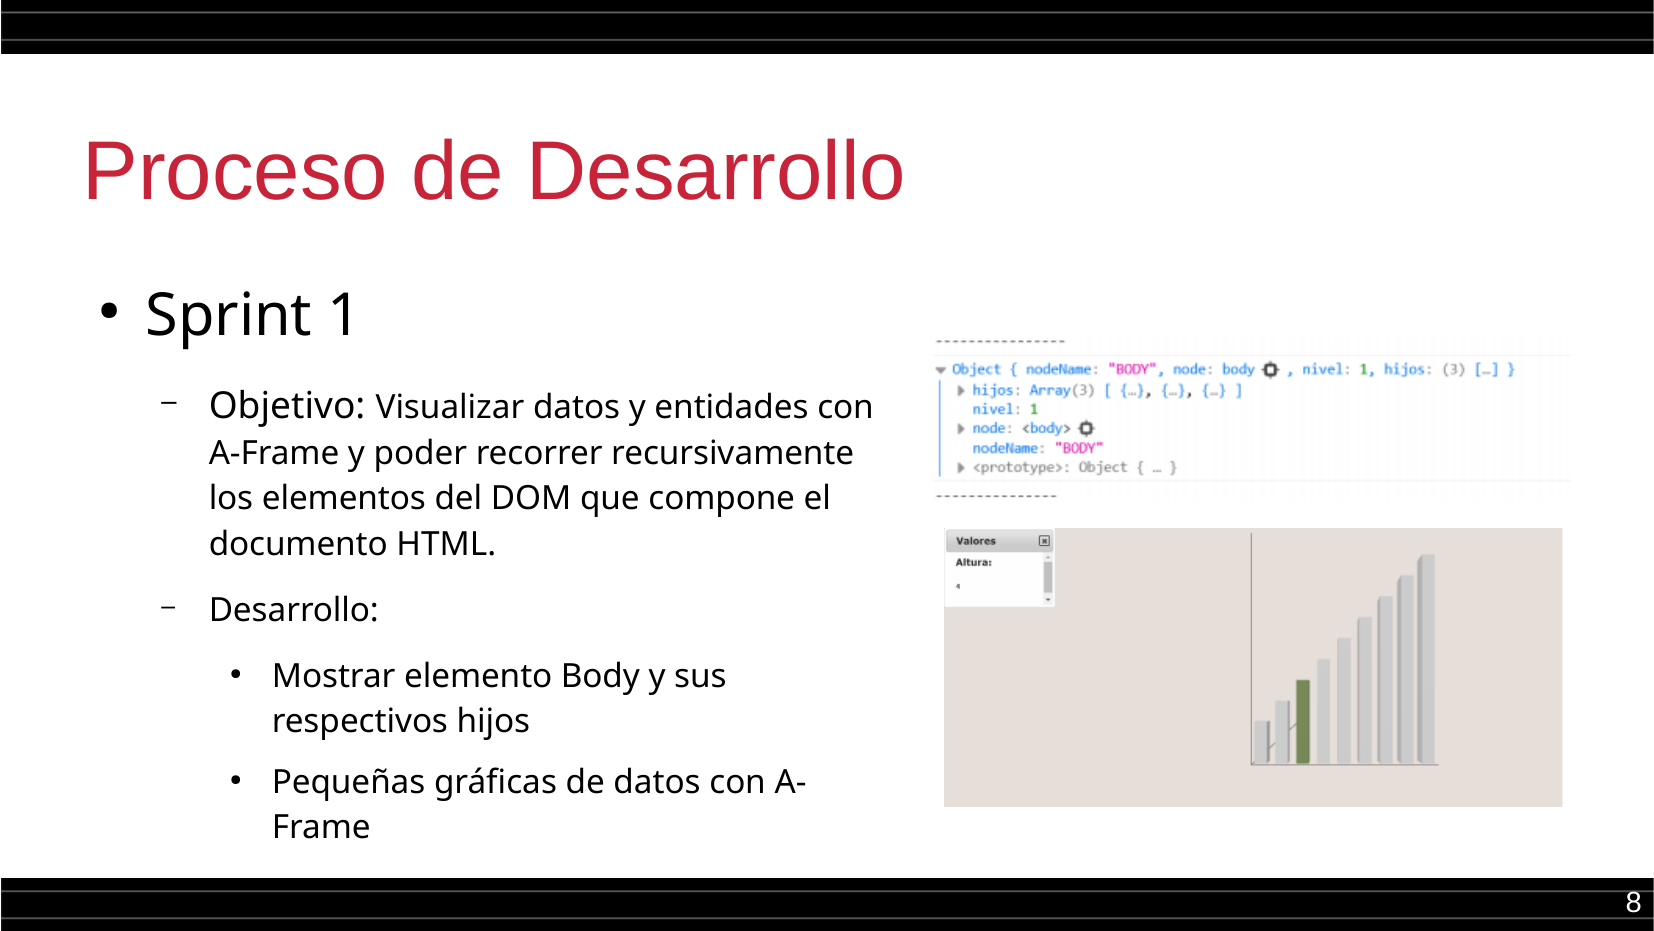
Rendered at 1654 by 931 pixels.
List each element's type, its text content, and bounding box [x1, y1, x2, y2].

picture [1, 0, 1654, 54]
picture [933, 333, 1571, 502]
list Sprint 1 Objetivo: Visualizar datos y entidades con A-Frame y poder recorrer recursivamente los elementos del DOM que compone el documento HTML. Desarrollo: Mostrar elemento Body y sus respectivos hijos Pequeñas gráficas de datos con A-Frame [82, 271, 886, 857]
title Proceso de Desarrollo [82, 92, 1571, 249]
picture [1, 878, 1654, 931]
picture [944, 528, 1565, 807]
